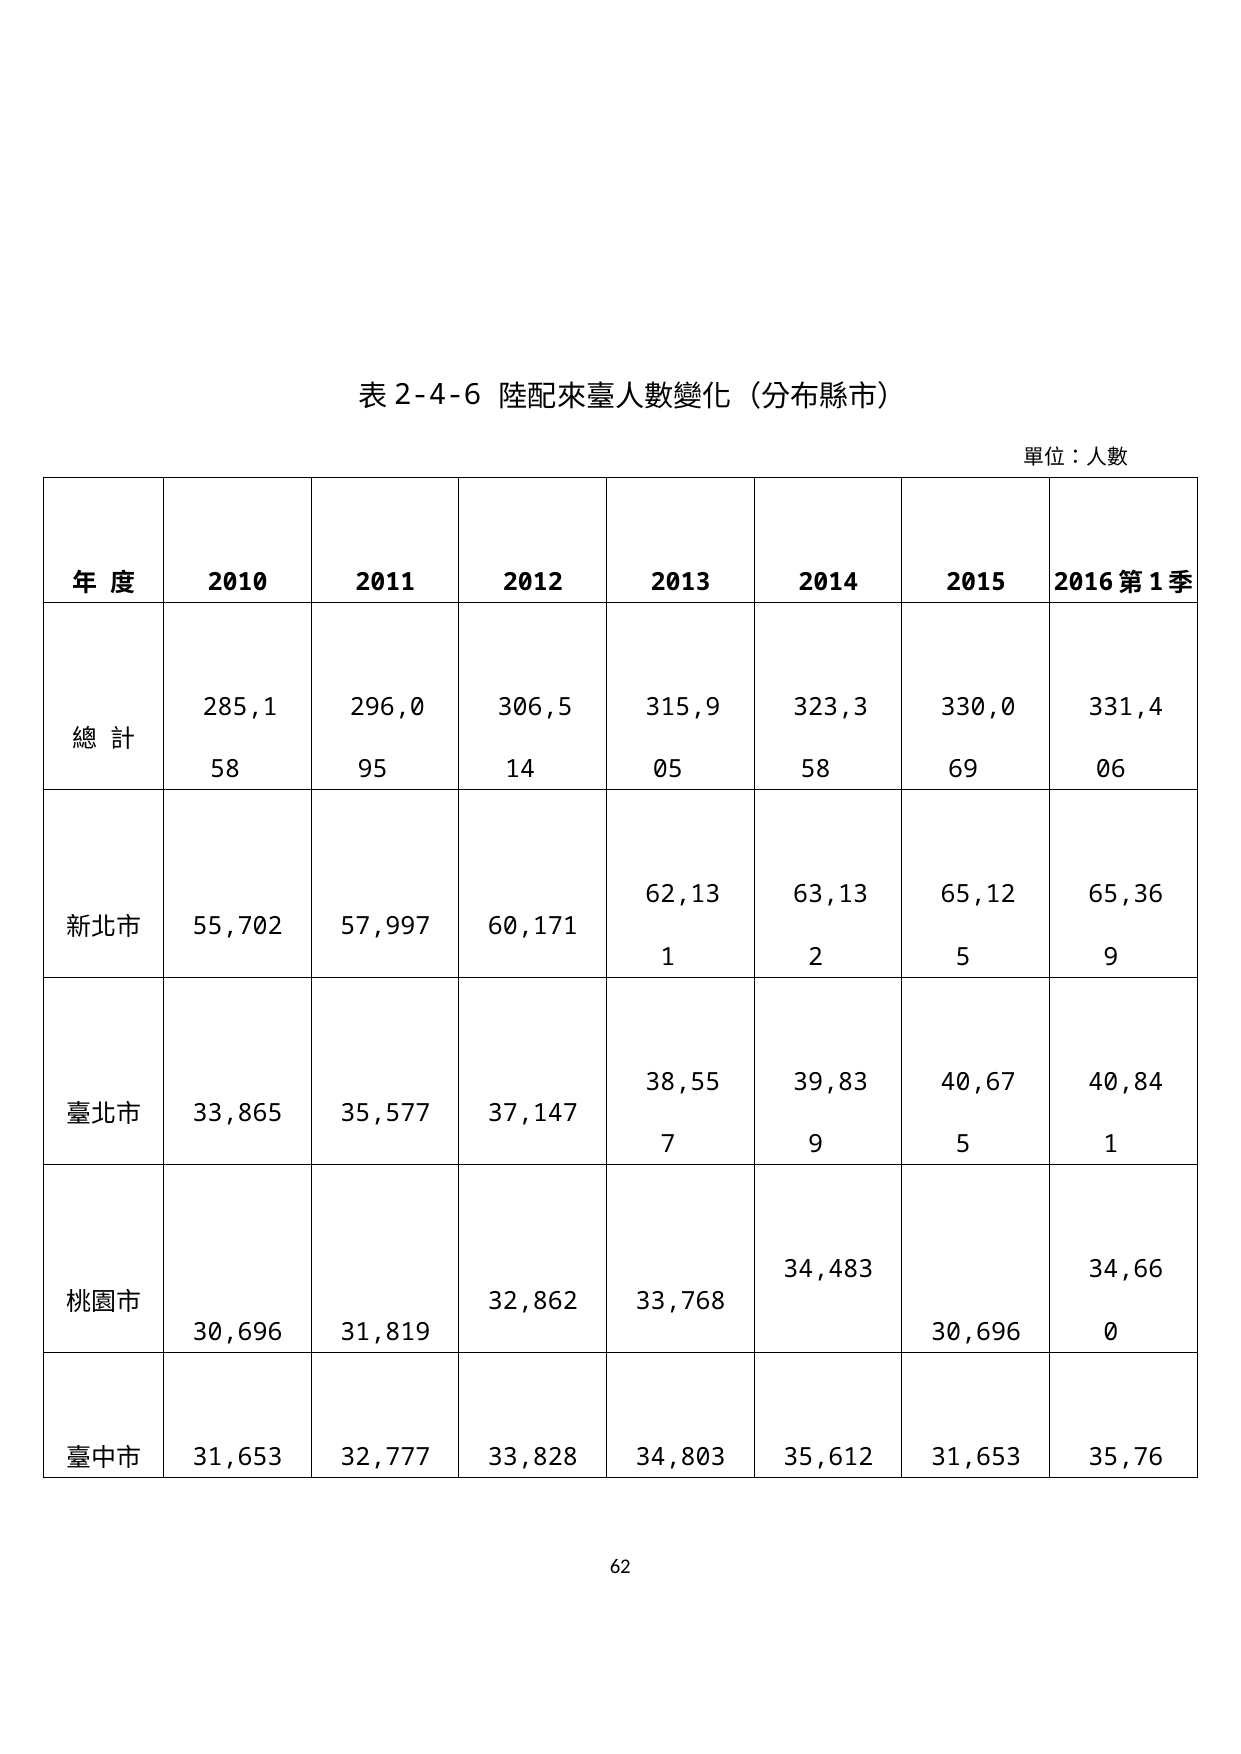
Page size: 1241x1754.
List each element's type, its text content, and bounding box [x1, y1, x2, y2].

table_cell 315,905 [607, 603, 754, 789]
table_cell 35,76 [1050, 1353, 1197, 1477]
table_cell 30,696 [164, 1165, 311, 1352]
table_header 年 度 [44, 478, 163, 602]
table_cell 323,358 [755, 603, 901, 789]
table_cell 55,702 [164, 790, 311, 977]
table_cell 總 計 [44, 603, 163, 789]
table_cell 31,653 [164, 1353, 311, 1477]
table_cell 33,768 [607, 1165, 754, 1352]
table_cell 62,131 [607, 790, 754, 977]
table_cell 33,865 [164, 978, 311, 1164]
table_cell 新北市 [44, 790, 163, 977]
table_header 2010 [164, 478, 311, 602]
table_cell 63,132 [755, 790, 901, 977]
table_cell 39,839 [755, 978, 901, 1164]
table_cell 34,660 [1050, 1165, 1197, 1352]
text 單位：人數 [187, 414, 1128, 477]
table_cell 臺北市 [44, 978, 163, 1164]
table_cell 35,612 [755, 1353, 901, 1477]
table_header 2011 [312, 478, 458, 602]
table_cell 31,819 [312, 1165, 458, 1352]
table_cell 60,171 [459, 790, 606, 977]
table_cell 285,158 [164, 603, 311, 789]
table_header 2016第1季 [1050, 478, 1197, 602]
table_cell 296,095 [312, 603, 458, 789]
table_cell 65,125 [902, 790, 1049, 977]
table_cell 30,696 [902, 1165, 1049, 1352]
table_cell 31,653 [902, 1353, 1049, 1477]
table_header 2015 [902, 478, 1049, 602]
table_cell 331,406 [1050, 603, 1197, 789]
table_header 2013 [607, 478, 754, 602]
text 表2-4-6 陸配來臺人數變化（分布縣市） [187, 352, 1078, 414]
table_cell 65,369 [1050, 790, 1197, 977]
table_cell 34,803 [607, 1353, 754, 1477]
table_cell 40,841 [1050, 978, 1197, 1164]
table_header 2014 [755, 478, 901, 602]
table_cell 臺中市 [44, 1353, 163, 1477]
table_cell 32,862 [459, 1165, 606, 1352]
table_cell 57,997 [312, 790, 458, 977]
table_cell 34,483 [755, 1165, 901, 1352]
table_cell 40,675 [902, 978, 1049, 1164]
table_cell 37,147 [459, 978, 606, 1164]
table_cell 桃園市 [44, 1165, 163, 1352]
table_cell 38,557 [607, 978, 754, 1164]
table_cell 35,577 [312, 978, 458, 1164]
table_header 2012 [459, 478, 606, 602]
table_cell 32,777 [312, 1353, 458, 1477]
table_cell 330,069 [902, 603, 1049, 789]
table_cell 306,514 [459, 603, 606, 789]
table_cell 33,828 [459, 1353, 606, 1477]
